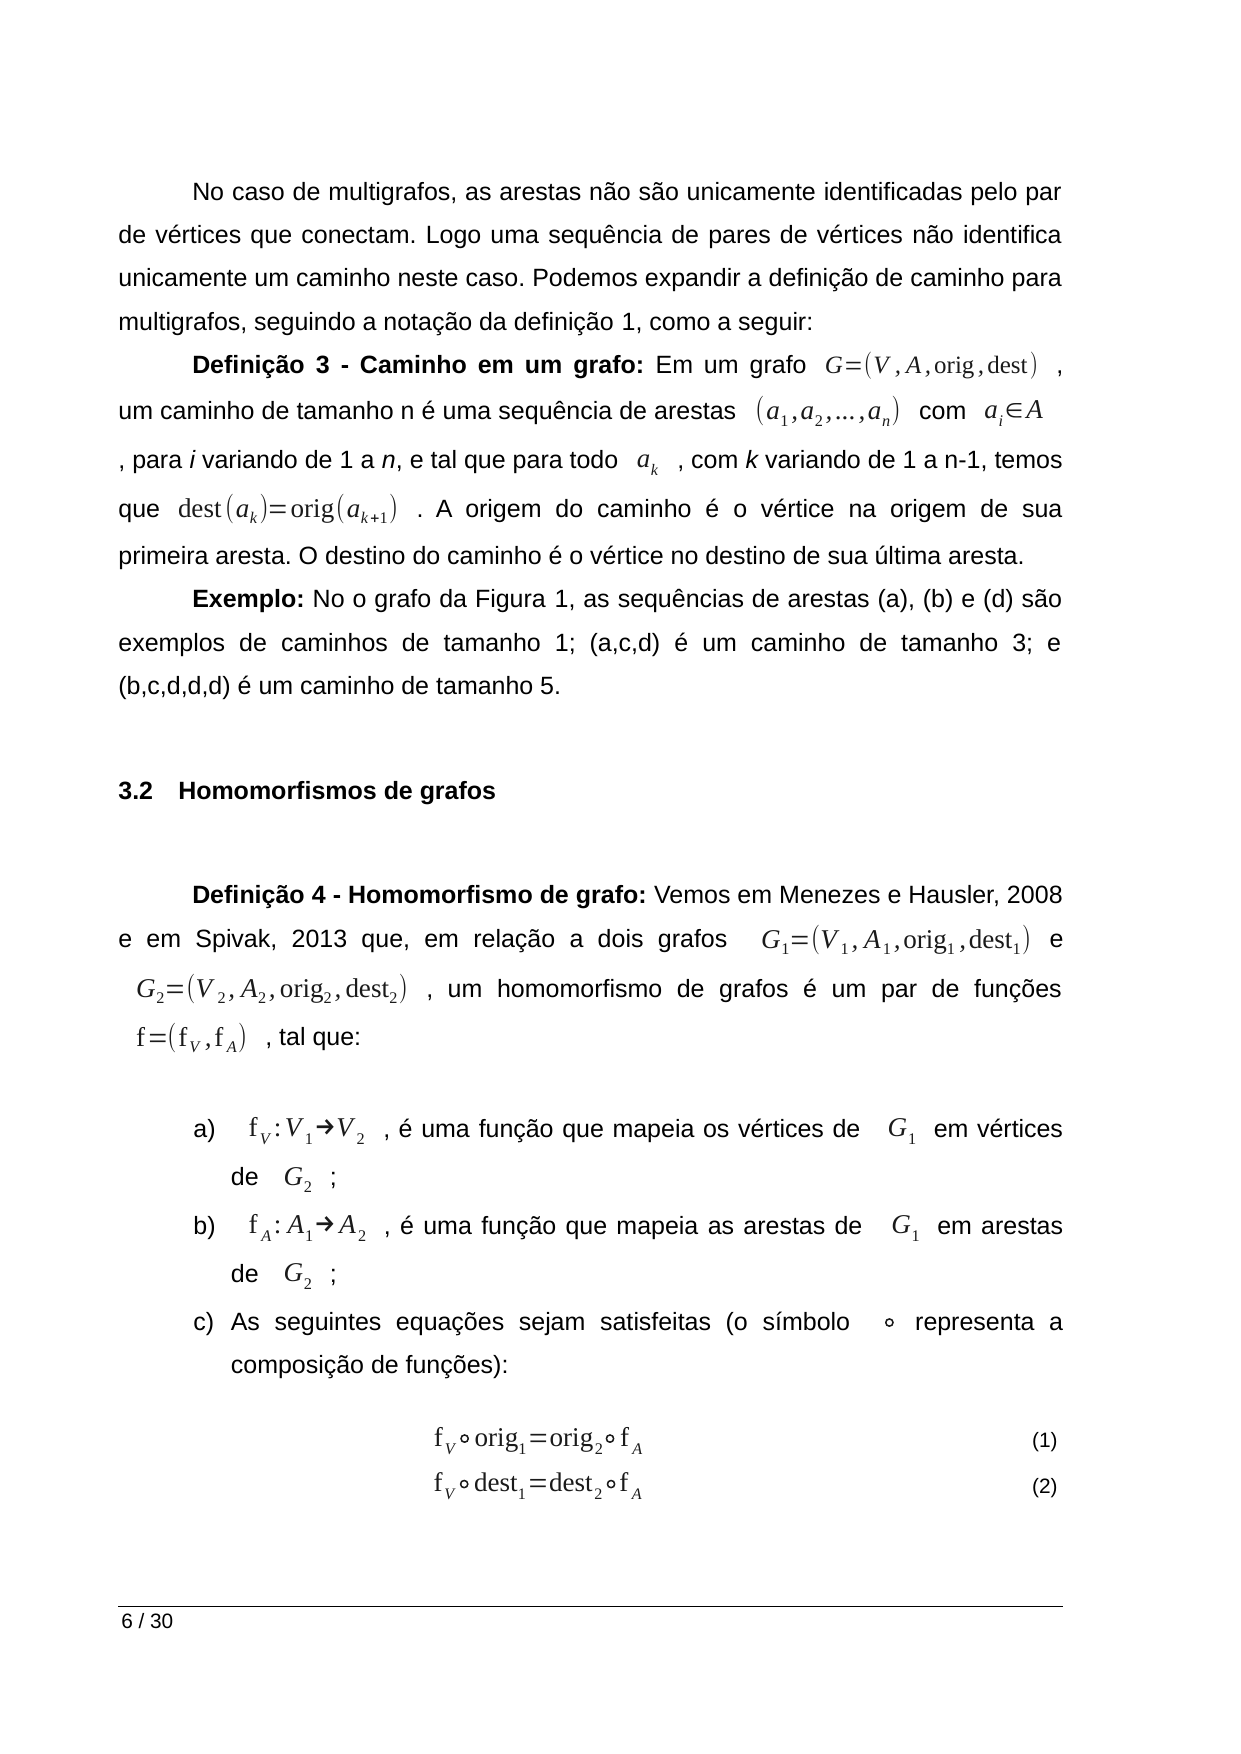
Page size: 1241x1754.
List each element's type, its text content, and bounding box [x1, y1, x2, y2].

table_header [118, 1417, 958, 1463]
table_cell [118, 1463, 958, 1508]
text Definição 3 - Caminho em um grafo: Em um grafo, um caminho de tamanho n é uma sequência de arestascom, para i variando de 1 a n, e tal que para todo, com k variando de 1 a n-1, temos que. A origem do caminho é o vértice na origem de sua primeira aresta. O destino do caminho é o vértice no destino de sua última aresta. [118, 350, 1063, 570]
text Exemplo: No o grafo da Figura 1, as sequências de arestas (a), (b) e (d) são exemplos de caminhos de tamanho 1; (a,c,d) é um caminho de tamanho 3; e (b,c,d,d,d) é um caminho de tamanho 5. [118, 584, 1063, 699]
table_cell (2) [958, 1463, 1063, 1508]
subtitle Homomorfismos de grafos [118, 776, 1063, 805]
list As seguintes equações sejam satisfeitas (o símbolo representa a composição de funções): [193, 1307, 1063, 1379]
text No caso de multigrafos, as arestas não são unicamente identificadas pelo par de vértices que conectam. Logo uma sequência de pares de vértices não identifica unicamente um caminho neste caso. Podemos expandir a definição de caminho para multigrafos, seguindo a notação da definição 1, como a seguir: [118, 177, 1063, 335]
list , é uma função que mapeia as arestas de em arestas de ; [193, 1210, 1063, 1293]
text Definição 4 - Homomorfismo de grafo: Vemos em Menezes e Hausler, 2008 e em Spivak, 2013 que, em relação a dois grafos e , um homomorfismo de grafos é um par de funções , tal que: [118, 880, 1063, 1056]
table_header (1) [958, 1417, 1063, 1463]
list , é uma função que mapeia os vértices de em vértices de ; [193, 1113, 1063, 1196]
